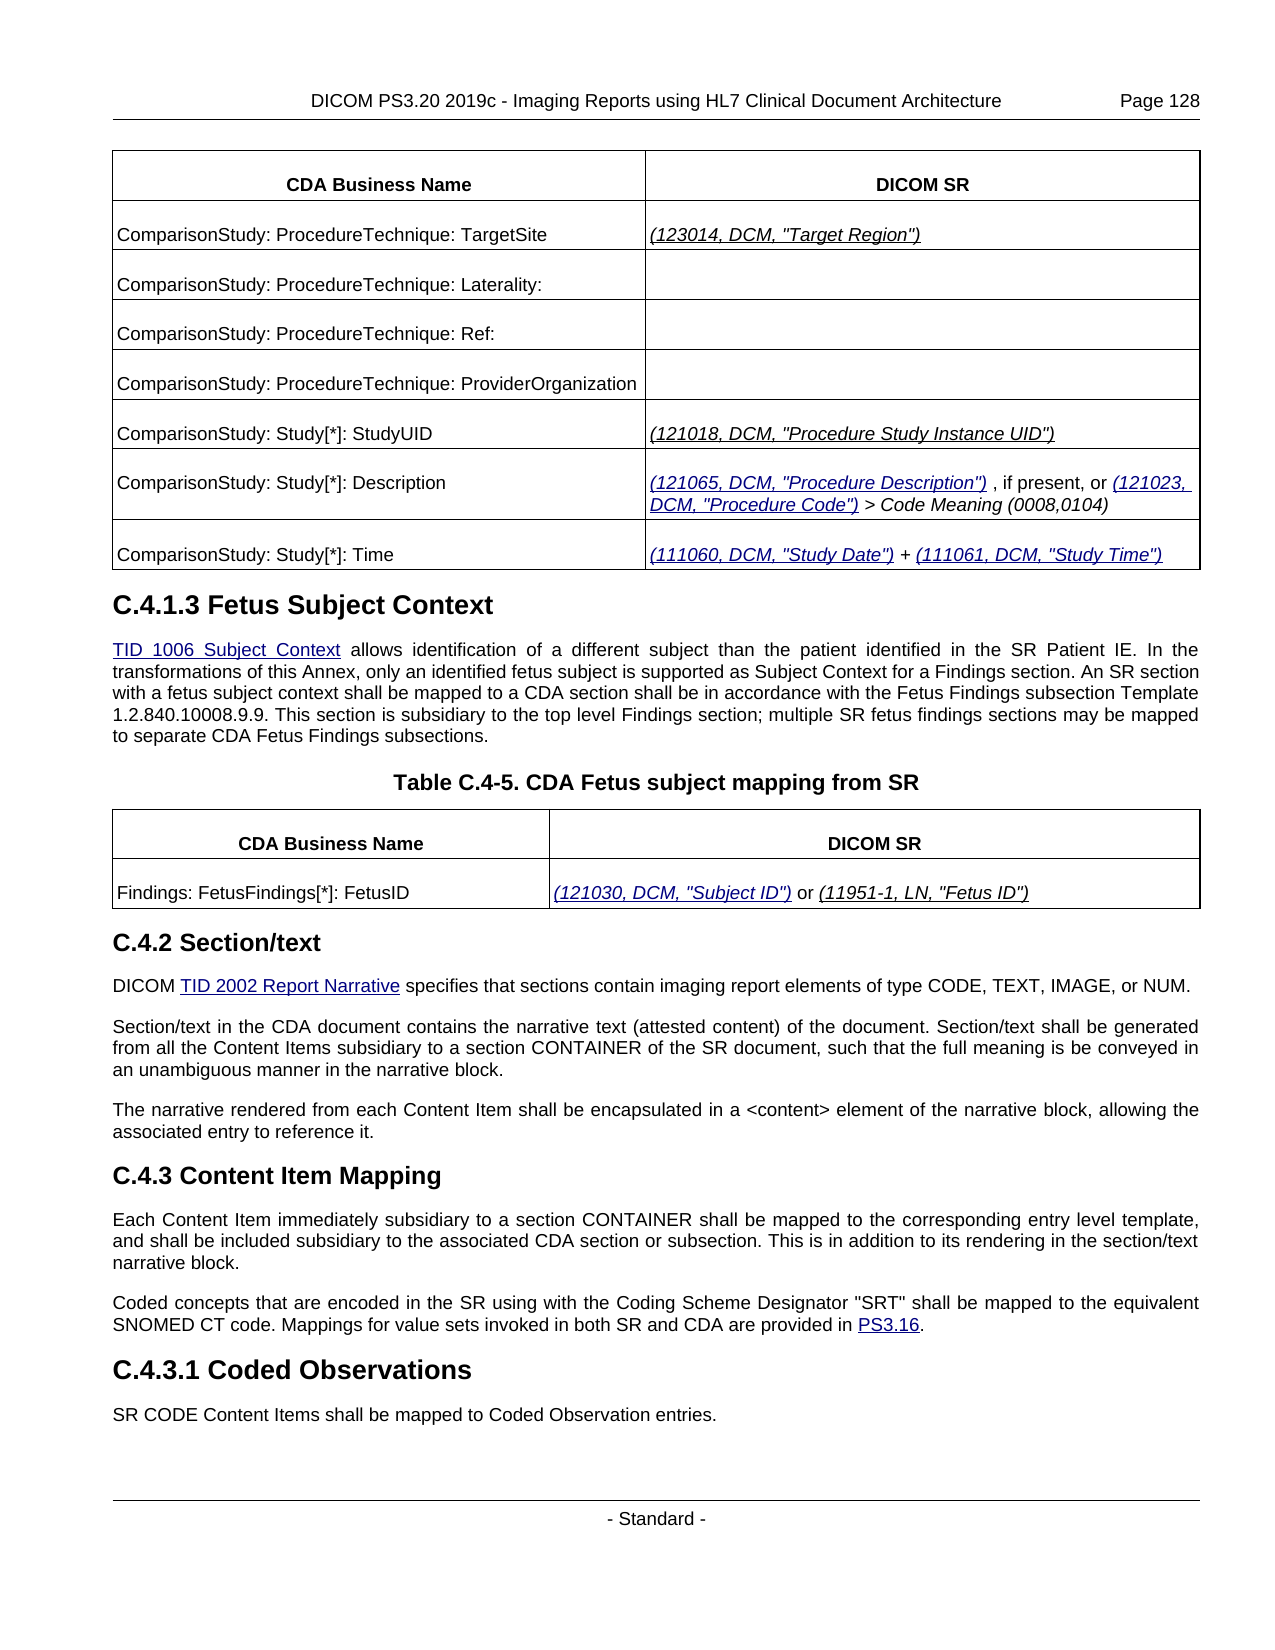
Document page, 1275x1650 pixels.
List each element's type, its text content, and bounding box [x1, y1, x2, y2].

table_cell ComparisonStudy: ProcedureTechnique: Laterality: [113, 250, 645, 299]
table_cell ComparisonStudy: ProcedureTechnique: TargetSite [113, 201, 645, 249]
text The narrative rendered from each Content Item shall be encapsulated in a <content> element of the narrative block, allowing the associated entry to reference it. [112, 1099, 1200, 1142]
table_header DICOM SR [550, 810, 1199, 858]
table_cell (121018, DCM, "Procedure Study Instance UID") [646, 400, 1199, 448]
table_cell (111060, DCM, "Study Date") + (111061, DCM, "Study Time") [646, 520, 1199, 569]
text C.4.3 Content Item Mapping [112, 1161, 1200, 1189]
table_cell Findings: FetusFindings[*]: FetusID [113, 859, 549, 908]
table_cell ComparisonStudy: ProcedureTechnique: Ref: [113, 300, 645, 349]
table_cell ComparisonStudy: ProcedureTechnique: ProviderOrganization [113, 350, 645, 398]
table_cell (123014, DCM, "Target Region") [646, 201, 1199, 249]
table_header DICOM SR [646, 151, 1199, 200]
table_cell (121030, DCM, "Subject ID") or (11951-1, LN, "Fetus ID") [550, 859, 1199, 908]
table_cell ComparisonStudy: Study[*]: Time [113, 520, 645, 569]
text Each Content Item immediately subsidiary to a section CONTAINER shall be mapped to the corresponding entry level template, and shall be included subsidiary to the associated CDA section or subsection. This is in addition to its rendering in the section/text narrative block. [112, 1208, 1200, 1273]
text Section/text in the CDA document contains the narrative text (attested content) of the document. Section/text shall be generated from all the Content Items subsidiary to a section CONTAINER of the SR document, such that the full meaning is be conveyed in an unambiguous manner in the narrative block. [112, 1016, 1200, 1080]
text C.4.2 Section/text [112, 928, 1200, 956]
table_cell [646, 350, 1199, 398]
text Table C.4-5. CDA Fetus subject mapping from SR [112, 769, 1200, 795]
table_header CDA Business Name [113, 151, 645, 200]
text C.4.3.1 Coded Observations [112, 1354, 1200, 1385]
table_cell [646, 250, 1199, 299]
text DICOM TID 2002 Report Narrative specifies that sections contain imaging report elements of type CODE, TEXT, IMAGE, or NUM. [112, 975, 1200, 997]
table_cell (121065, DCM, "Procedure Description") , if present, or (121023, DCM, "Procedure Code") > Code Meaning (0008,0104) [646, 449, 1199, 519]
text Coded concepts that are encoded in the SR using with the Coding Scheme Designator "SRT" shall be mapped to the equivalent SNOMED CT code. Mappings for value sets invoked in both SR and CDA are provided in PS3.16. [112, 1292, 1200, 1335]
table_cell [646, 300, 1199, 349]
text SR CODE Content Items shall be mapped to Coded Observation entries. [112, 1404, 1200, 1425]
table_cell ComparisonStudy: Study[*]: StudyUID [113, 400, 645, 448]
text TID 1006 Subject Context allows identification of a different subject than the patient identified in the SR Patient IE. In the transformations of this Annex, only an identified fetus subject is supported as Subject Context for a Findings section. An SR section with a fetus subject context shall be mapped to a CDA section shall be in accordance with the Fetus Findings subsection Template 1.2.840.10008.9.9. This section is subsidiary to the top level Findings section; multiple SR fetus findings sections may be mapped to separate CDA Fetus Findings subsections. [112, 639, 1200, 747]
table_header CDA Business Name [113, 810, 549, 858]
table_cell ComparisonStudy: Study[*]: Description [113, 449, 645, 519]
text C.4.1.3 Fetus Subject Context [112, 589, 1200, 620]
